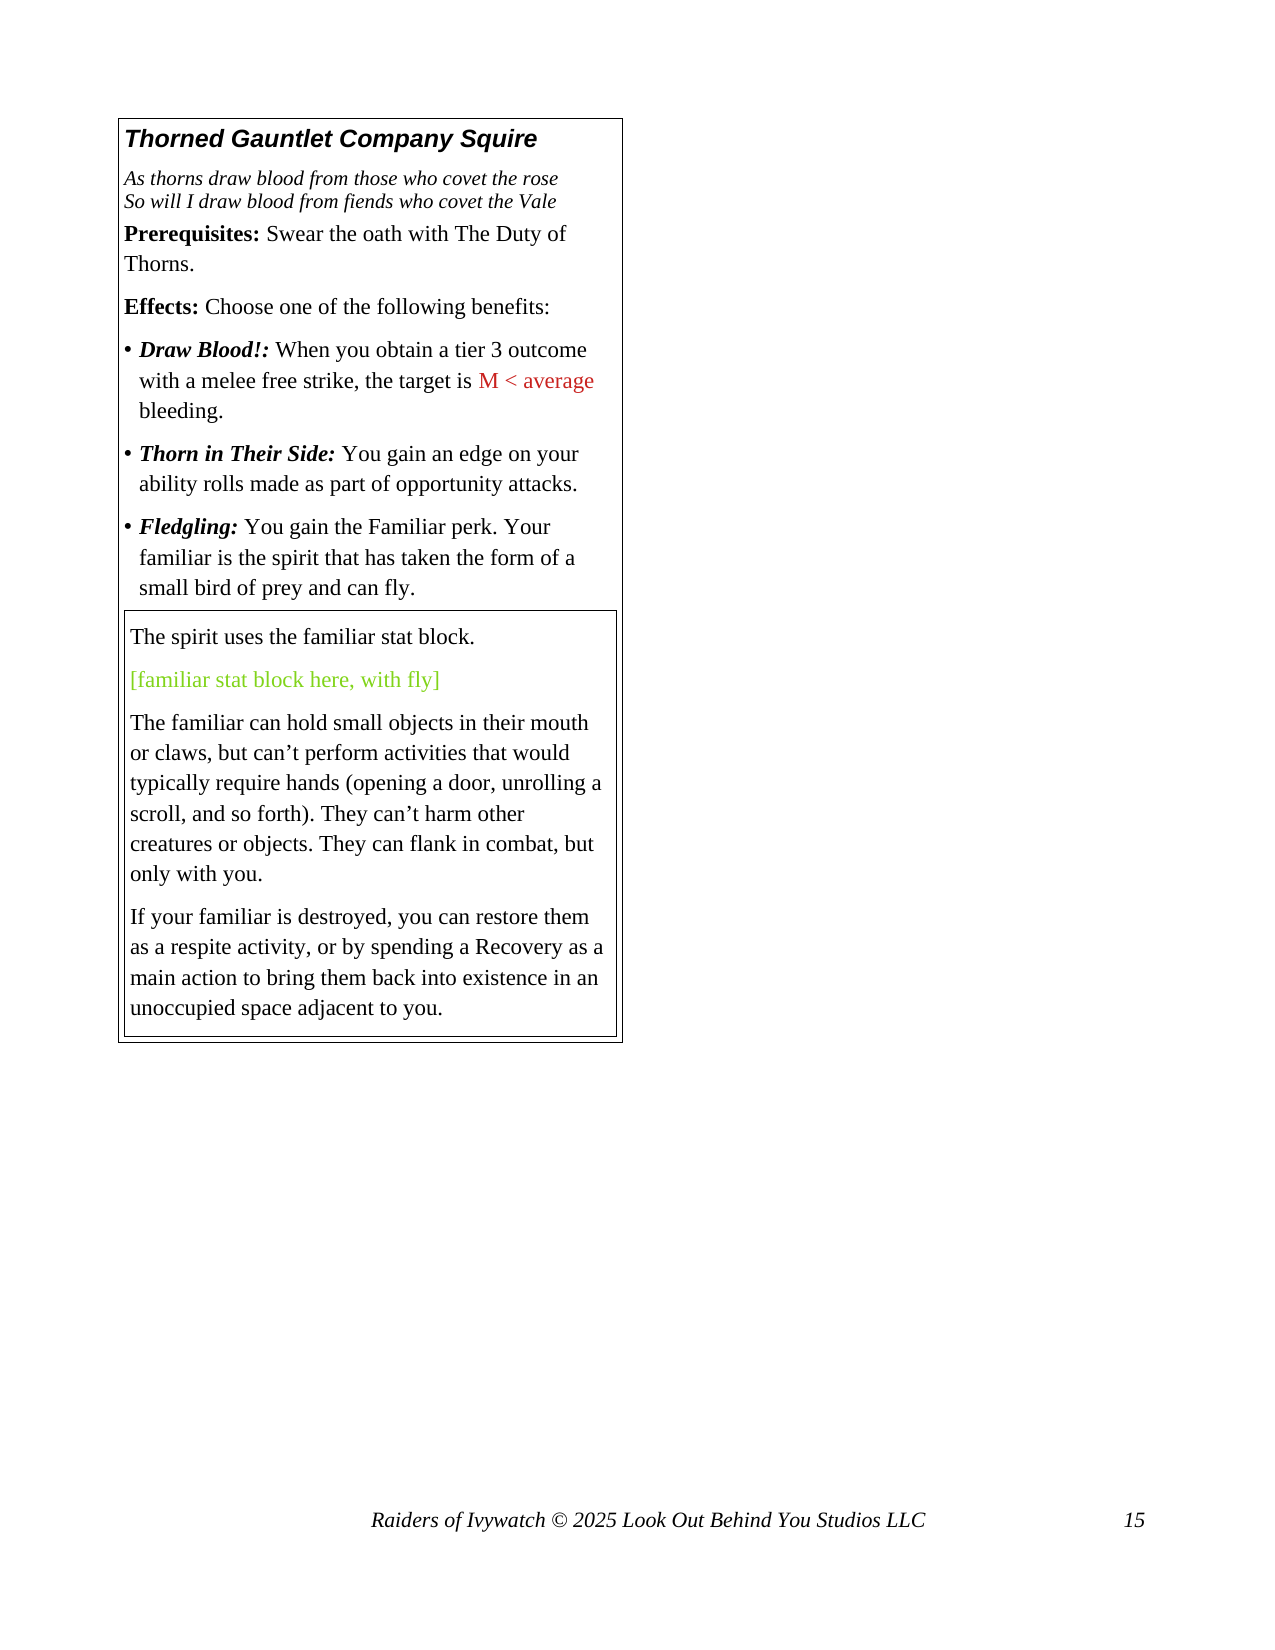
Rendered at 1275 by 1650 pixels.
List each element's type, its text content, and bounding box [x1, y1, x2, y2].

table_header Thorned Gauntlet Company Squire As thorns draw blood from those who covet the rose So will I draw blood from fiends who covet the Vale Prerequisites: Swear the oath with The Duty of Thorns. Effects: Choose one of the following benefits: Draw Blood!: When you obtain a tier 3 outcome with a melee free strike, the target is M < average bleeding. Thorn in Their Side: You gain an edge on your ability rolls made as part of opportunity attacks. Fledgling: You gain the Familiar perk. Your familiar is the spirit that has taken the form of a small bird of prey and can fly. [119, 119, 622, 1042]
table_header The spirit uses the familiar stat block. [familiar stat block here, with fly] The familiar can hold small objects in their mouth or claws, but can’t perform activities that would typically require hands (opening a door, unrolling a scroll, and so forth). They can’t harm other creatures or objects. They can flank in combat, but only with you. If your familiar is destroyed, you can restore them as a respite activity, or by spending a Recovery as a main action to bring them back into existence in an unoccupied space adjacent to you. [125, 611, 616, 1036]
